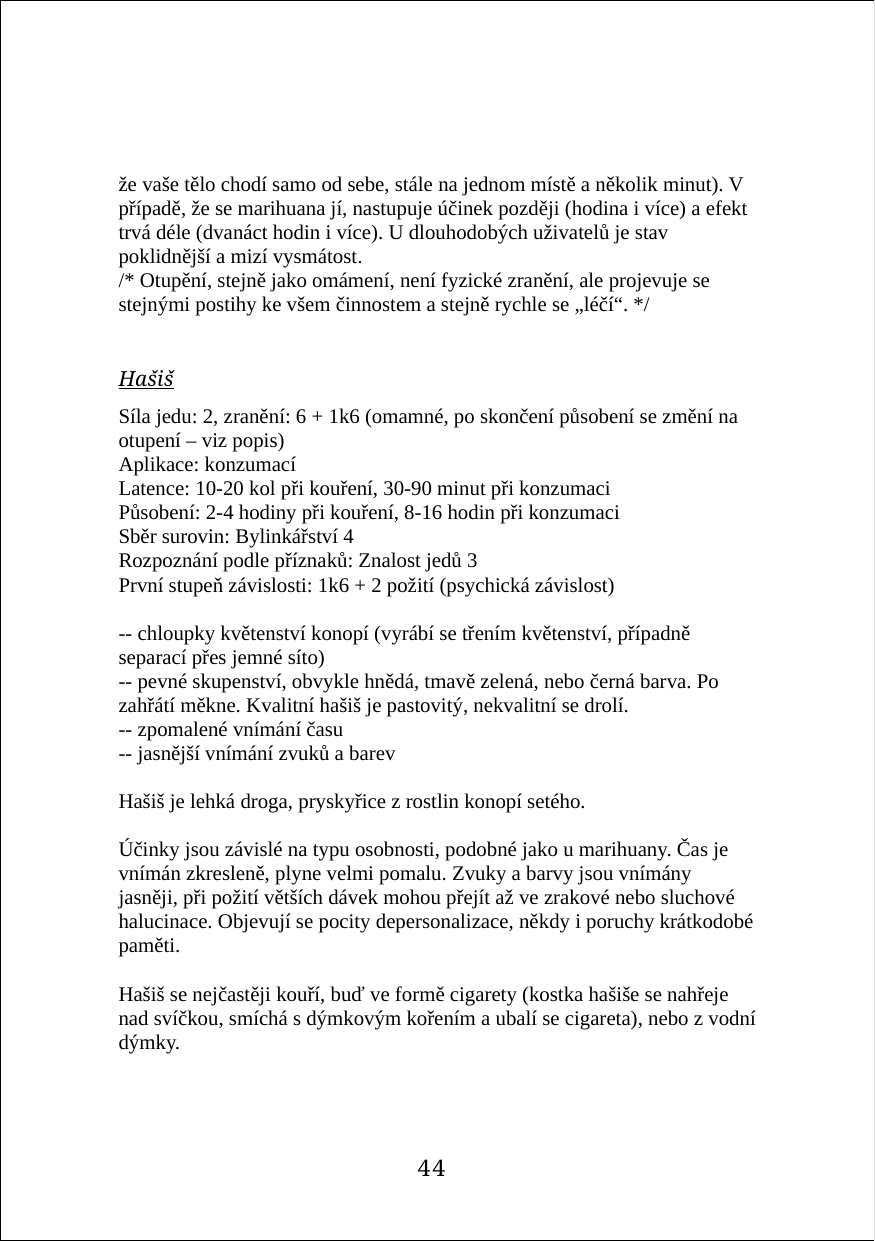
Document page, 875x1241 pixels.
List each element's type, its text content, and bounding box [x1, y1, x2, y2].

text -- pevné skupenství, obvykle hnědá, tmavě zelená, nebo černá barva. Po zahřátí měkne. Kvalitní hašiš je pastovitý, nekvalitní se drolí. [118, 669, 756, 717]
text Účinky jsou závislé na typu osobnosti, podobné jako u marihuany. Čas je vnímán zkresleně, plyne velmi pomalu. Zvuky a barvy jsou vnímány jasněji, při požití větších dávek mohou přejít až ve zrakové nebo sluchové halucinace. Objevují se pocity depersonalizace, někdy i poruchy krátkodobé paměti. [118, 837, 756, 957]
text Působení: 2-4 hodiny při kouření, 8-16 hodin při konzumaci [118, 500, 756, 524]
text První stupeň závislosti: 1k6 + 2 požití (psychická závislost) [118, 572, 756, 597]
text Latence: 10-20 kol při kouření, 30-90 minut při konzumaci [118, 476, 756, 500]
text Hašiš je lehká droga, pryskyřice z rostlin konopí setého. [118, 789, 756, 813]
text /* Otupění, stejně jako omámení, není fyzické zranění, ale projevuje se stejnými postihy ke všem činnostem a stejně rychle se „léčí“. */ [118, 268, 756, 316]
text Rozpoznání podle příznaků: Znalost jedů 3 [118, 548, 756, 572]
text že vaše tělo chodí samo od sebe, stále na jednom místě a několik minut). V případě, že se marihuana jí, nastupuje účinek později (hodina i více) a efekt trvá déle (dvanáct hodin i více). U dlouhodobých uživatelů je stav poklidnější a mizí vysmátost. [118, 172, 756, 268]
text -- jasnější vnímání zvuků a barev [118, 741, 756, 765]
text Hašiš se nejčastěji kouří, buď ve formě cigarety (kostka hašiše se nahřeje nad svíčkou, smíchá s dýmkovým kořením a ubalí se cigareta), nebo z vodní dýmky. [118, 982, 756, 1054]
text Aplikace: konzumací [118, 452, 756, 476]
text -- zpomalené vnímání času [118, 717, 756, 741]
text Síla jedu: 2, zranění: 6 + 1k6 (omamné, po skončení působení se změní na otupení – viz popis) [118, 404, 756, 452]
text Sběr surovin: Bylinkářství 4 [118, 524, 756, 548]
subtitle Hašiš [118, 364, 756, 392]
text -- chloupky květenství konopí (vyrábí se třením květenství, případně separací přes jemné síto) [118, 621, 756, 669]
